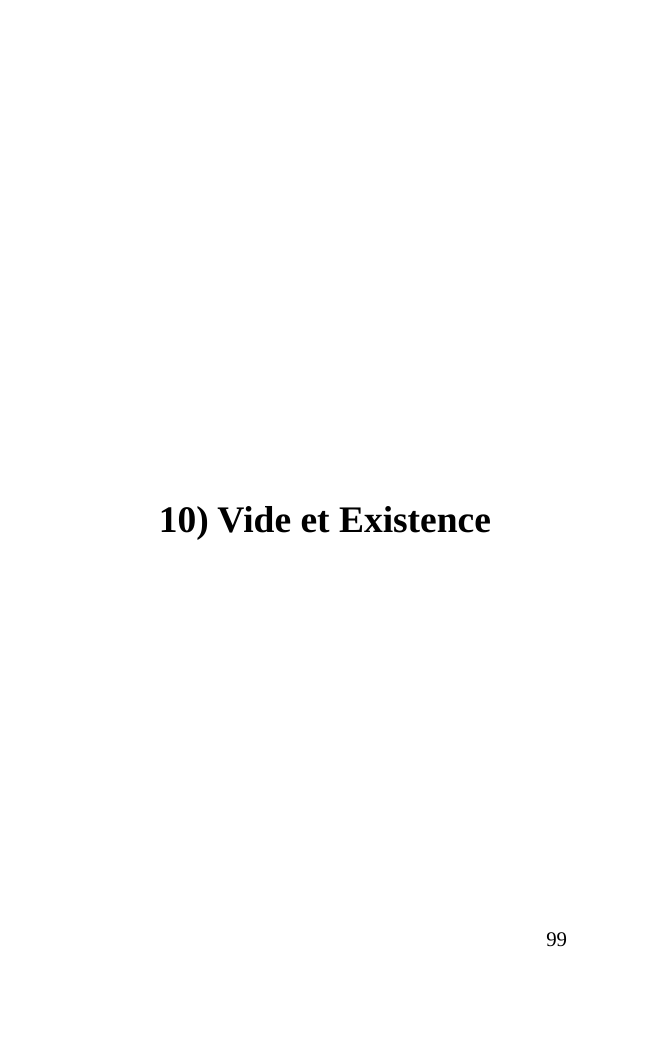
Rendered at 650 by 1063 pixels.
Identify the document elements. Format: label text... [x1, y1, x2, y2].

subtitle 10) Vide et Existence [83, 497, 567, 540]
